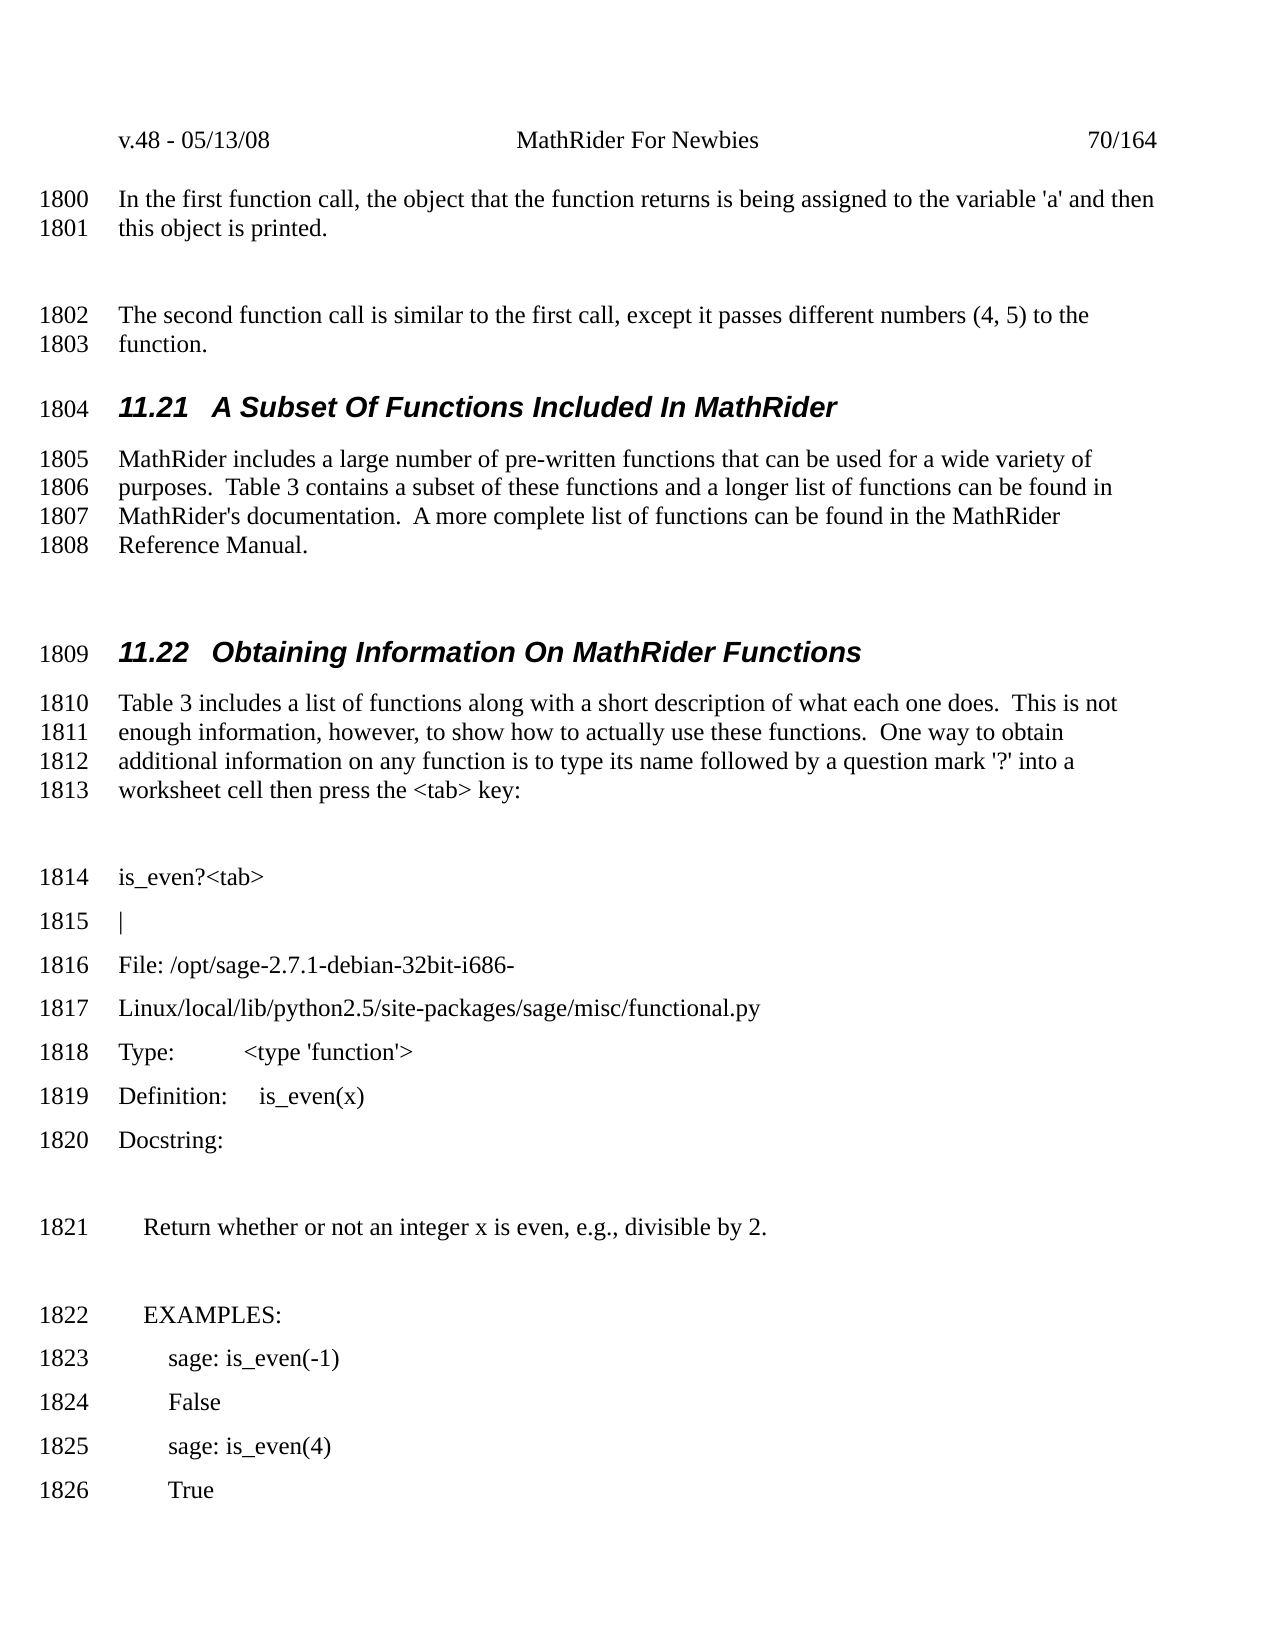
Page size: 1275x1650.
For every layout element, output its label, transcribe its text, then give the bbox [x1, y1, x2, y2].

text Definition: is_even(x) [118, 1081, 1157, 1110]
text Linux/local/lib/python2.5/site-packages/sage/misc/functional.py [118, 993, 1157, 1022]
text MathRider includes a large number of pre-written functions that can be used for a wide variety of purposes. Table 3 contains a subset of these functions and a longer list of functions can be found in MathRider's documentation. A more complete list of functions can be found in the MathRider Reference Manual. [118, 444, 1157, 559]
text In the first function call, the object that the function returns is being assigned to the variable 'a' and then this object is printed. [118, 184, 1157, 241]
text | [118, 906, 1157, 935]
text Return whether or not an integer x is even, e.g., divisible by 2. [118, 1212, 1157, 1241]
subtitle Obtaining Information On MathRider Functions [118, 635, 1157, 668]
text The second function call is similar to the first call, except it passes different numbers (4, 5) to the function. [118, 300, 1157, 358]
text True [118, 1475, 1157, 1503]
text sage: is_even(-1) [118, 1343, 1157, 1372]
text is_even?<tab> [118, 862, 1157, 891]
text File: /opt/sage-2.7.1-debian-32bit-i686- [118, 950, 1157, 978]
text sage: is_even(4) [118, 1431, 1157, 1460]
subtitle A Subset Of Functions Included In MathRider [118, 390, 1157, 424]
text False [118, 1387, 1157, 1416]
text Table 3 includes a list of functions along with a short description of what each one does. This is not enough information, however, to show how to actually use these functions. One way to obtain additional information on any function is to type its name followed by a question mark '?' into a worksheet cell then press the <tab> key: [118, 688, 1157, 803]
text Docstring: [118, 1125, 1157, 1153]
text Type: <type 'function'> [118, 1037, 1157, 1066]
text EXAMPLES: [118, 1300, 1157, 1328]
